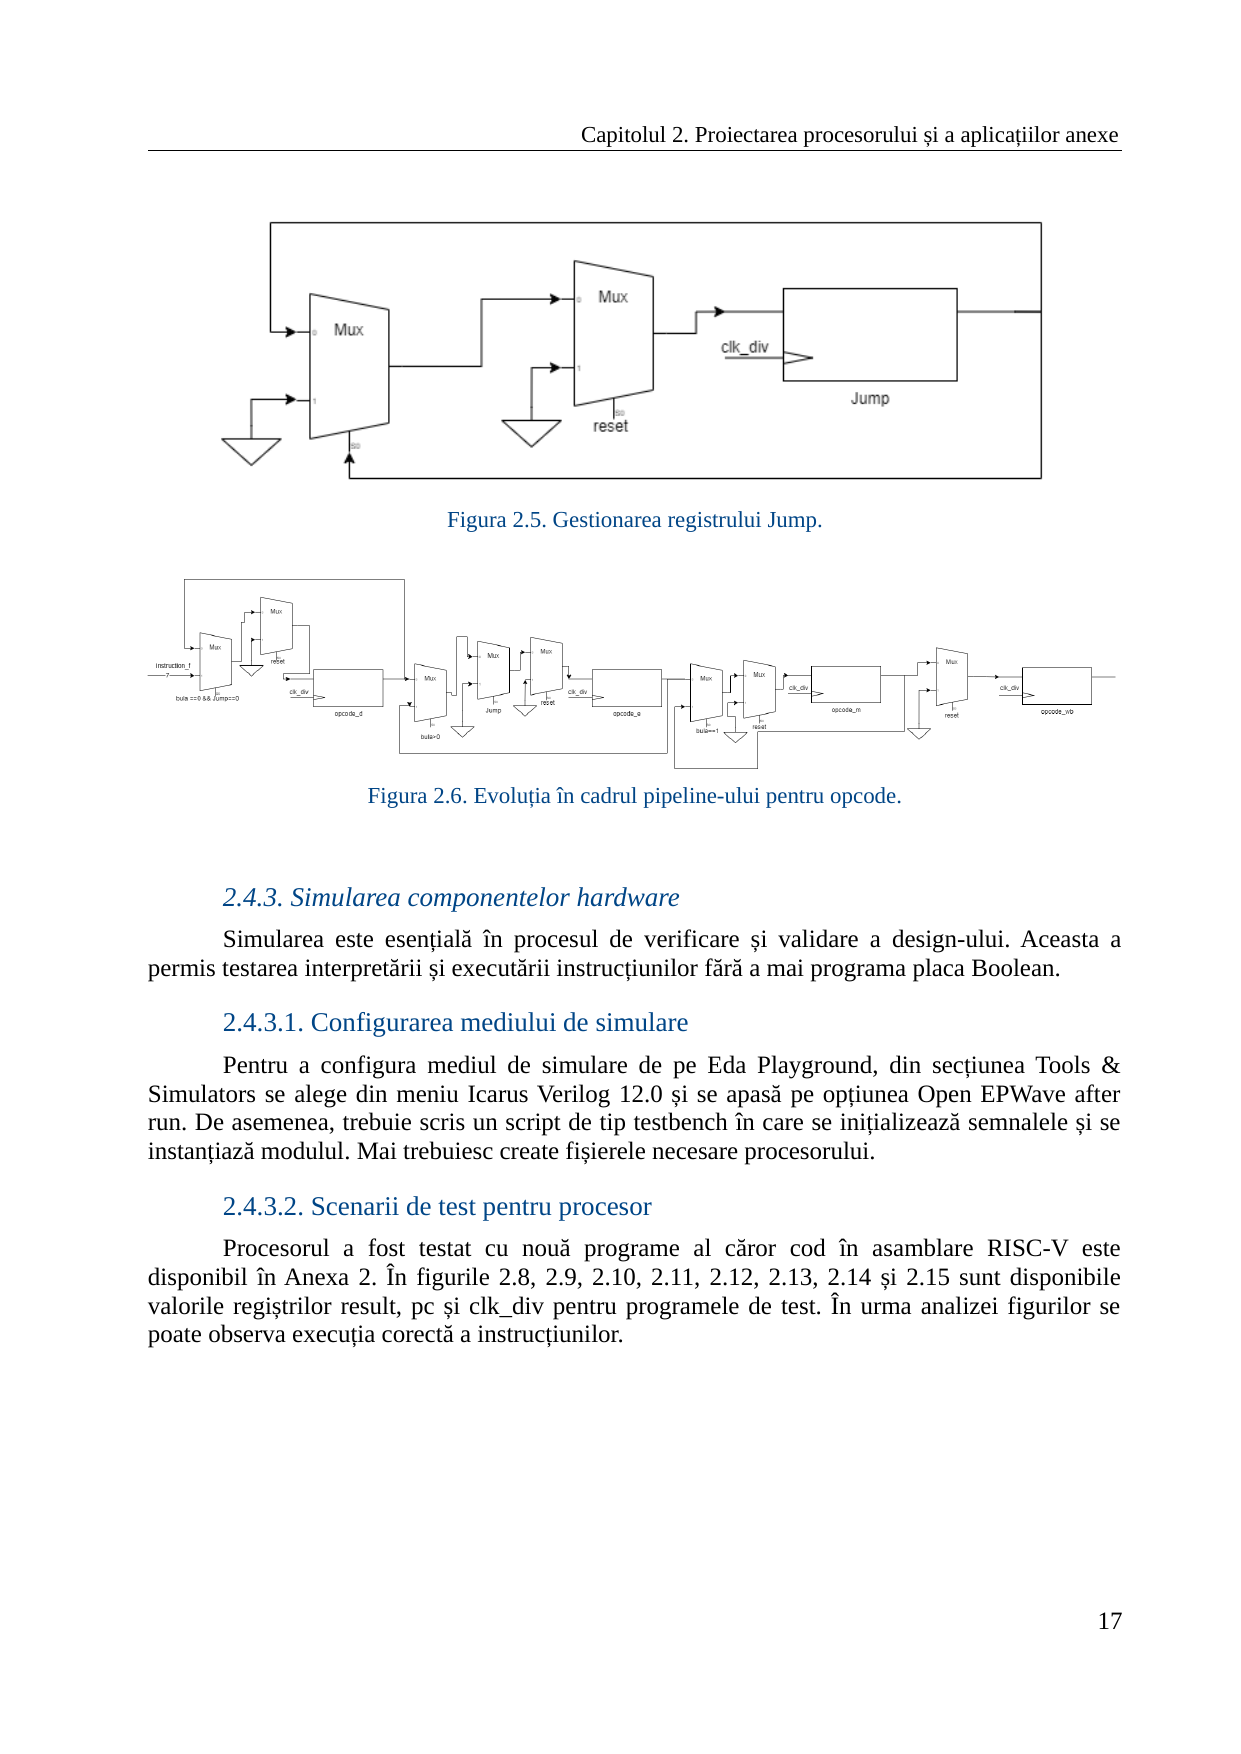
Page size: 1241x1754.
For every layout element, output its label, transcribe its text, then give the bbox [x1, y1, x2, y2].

text Simularea este esențială în procesul de verificare și validare a design-ului. Aceasta a permis testarea interpretării și executării instrucțiunilor fără a mai programa placa Boolean. [148, 924, 1122, 982]
subtitle Simularea componentelor hardware [223, 881, 1122, 912]
picture [147, 558, 1123, 782]
text Figura 2.6. Evoluția în cadrul pipeline-ului pentru opcode. [44, 782, 1225, 808]
text Figura 2.5. Gestionarea registrului Jump. [195, 507, 1074, 532]
subtitle Configurarea mediului de simulare [223, 1006, 1122, 1038]
subtitle Scenarii de test pentru procesor [223, 1190, 1122, 1221]
text Pentru a configura mediul de simulare de pe Eda Playground, din secțiunea Tools & Simulators se alege din meniu Icarus Verilog 12.0 și se apasă pe opțiunea Open EPWave after run. De asemenea, trebuie scris un script de tip testbench în care se inițializează semnalele și se instanțiază modulul. Mai trebuiesc create fișierele necesare procesorului. [148, 1050, 1122, 1165]
picture [195, 180, 1075, 507]
text Procesorul a fost testat cu nouă programe al căror cod în asamblare RISC-V este disponibil în Anexa 2. În figurile 2.8, 2.9, 2.10, 2.11, 2.12, 2.13, 2.14 și 2.15 sunt disponibile valorile regiștrilor result, pc și clk_div pentru programele de test. În urma analizei figurilor se poate observa execuția corectă a instrucțiunilor. [148, 1233, 1122, 1348]
